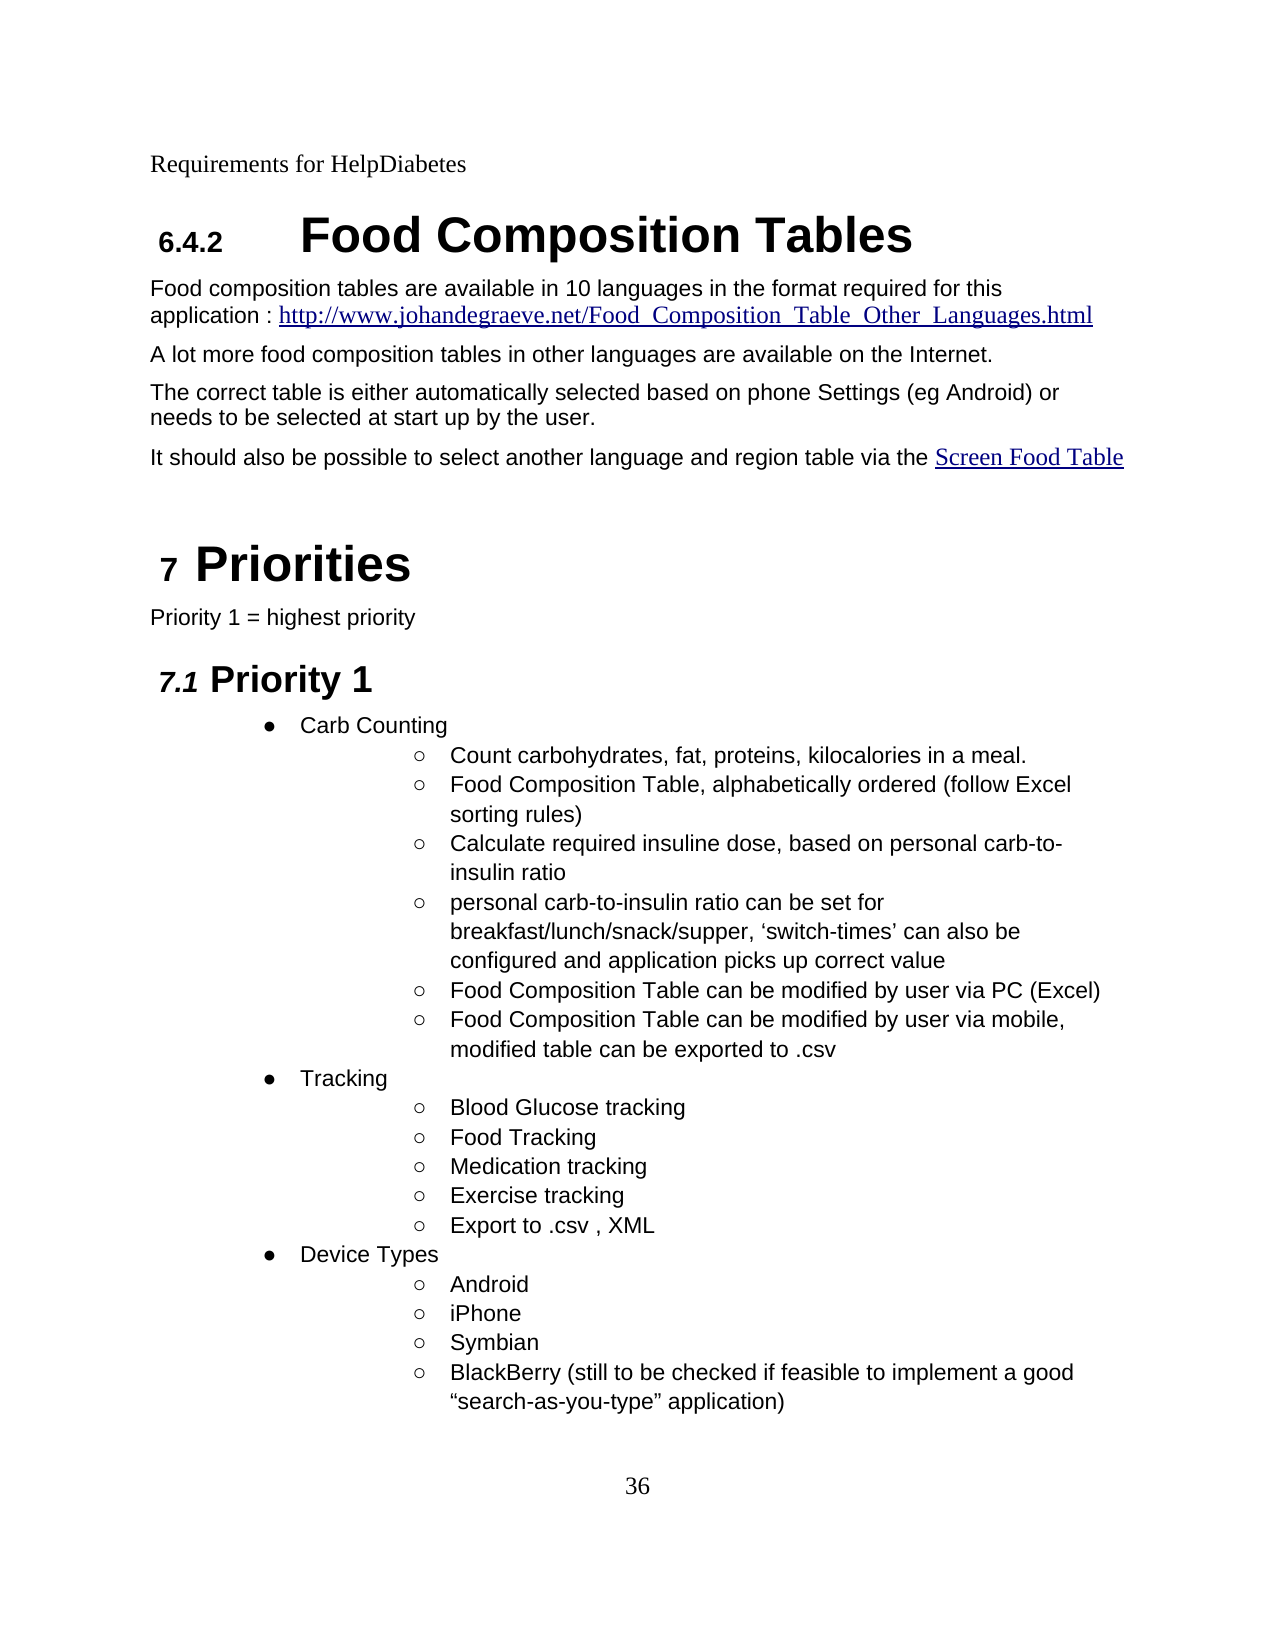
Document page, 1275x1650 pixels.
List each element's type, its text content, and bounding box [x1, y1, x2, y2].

subtitle Priorities [150, 536, 1125, 592]
text A lot more food composition tables in other languages are available on the Internet. [150, 341, 1125, 367]
list Medication tracking [412, 1154, 1125, 1179]
list Blood Glucose tracking [412, 1095, 1125, 1121]
list Food Composition Table, alphabetically ordered (follow Excel sorting rules) [412, 772, 1125, 827]
list Symbian [412, 1330, 1125, 1356]
text It should also be possible to select another language and region table via the Screen Food Table [150, 443, 1125, 471]
list Calculate required insuline dose, based on personal carb-to-insulin ratio [412, 831, 1125, 886]
list Carb Counting [262, 713, 1125, 739]
subtitle Priority 1 [150, 659, 1125, 701]
list personal carb-to-insulin ratio can be set for breakfast/lunch/snack/supper, ‘switch-times’ can also be configured and application picks up correct value [412, 889, 1125, 974]
list Exercise tracking [412, 1183, 1125, 1209]
list BlackBerry (still to be checked if feasible to implement a good “search-as-you-type” application) [412, 1359, 1125, 1414]
list Food Tracking [412, 1124, 1125, 1150]
list Android [412, 1271, 1125, 1297]
list Device Types [262, 1242, 1125, 1268]
text Food composition tables are available in 10 languages in the format required for this application : http://www.johandegraeve.net/Food_Composition_Table_Other_Languages.html [150, 276, 1125, 329]
list Food Composition Table can be modified by user via PC (Excel) [412, 978, 1125, 1003]
list Count carbohydrates, fat, proteins, kilocalories in a meal. [412, 743, 1125, 768]
list Food Composition Table can be modified by user via mobile, modified table can be exported to .csv [412, 1007, 1125, 1062]
list iPhone [412, 1301, 1125, 1326]
list Export to .csv , XML [412, 1213, 1125, 1238]
subtitle Food Composition Tables [150, 207, 1125, 263]
text Priority 1 = highest priority [150, 604, 1125, 630]
text The correct table is either automatically selected based on phone Settings (eg Android) or needs to be selected at start up by the user. [150, 379, 1125, 431]
list Tracking [262, 1066, 1125, 1091]
